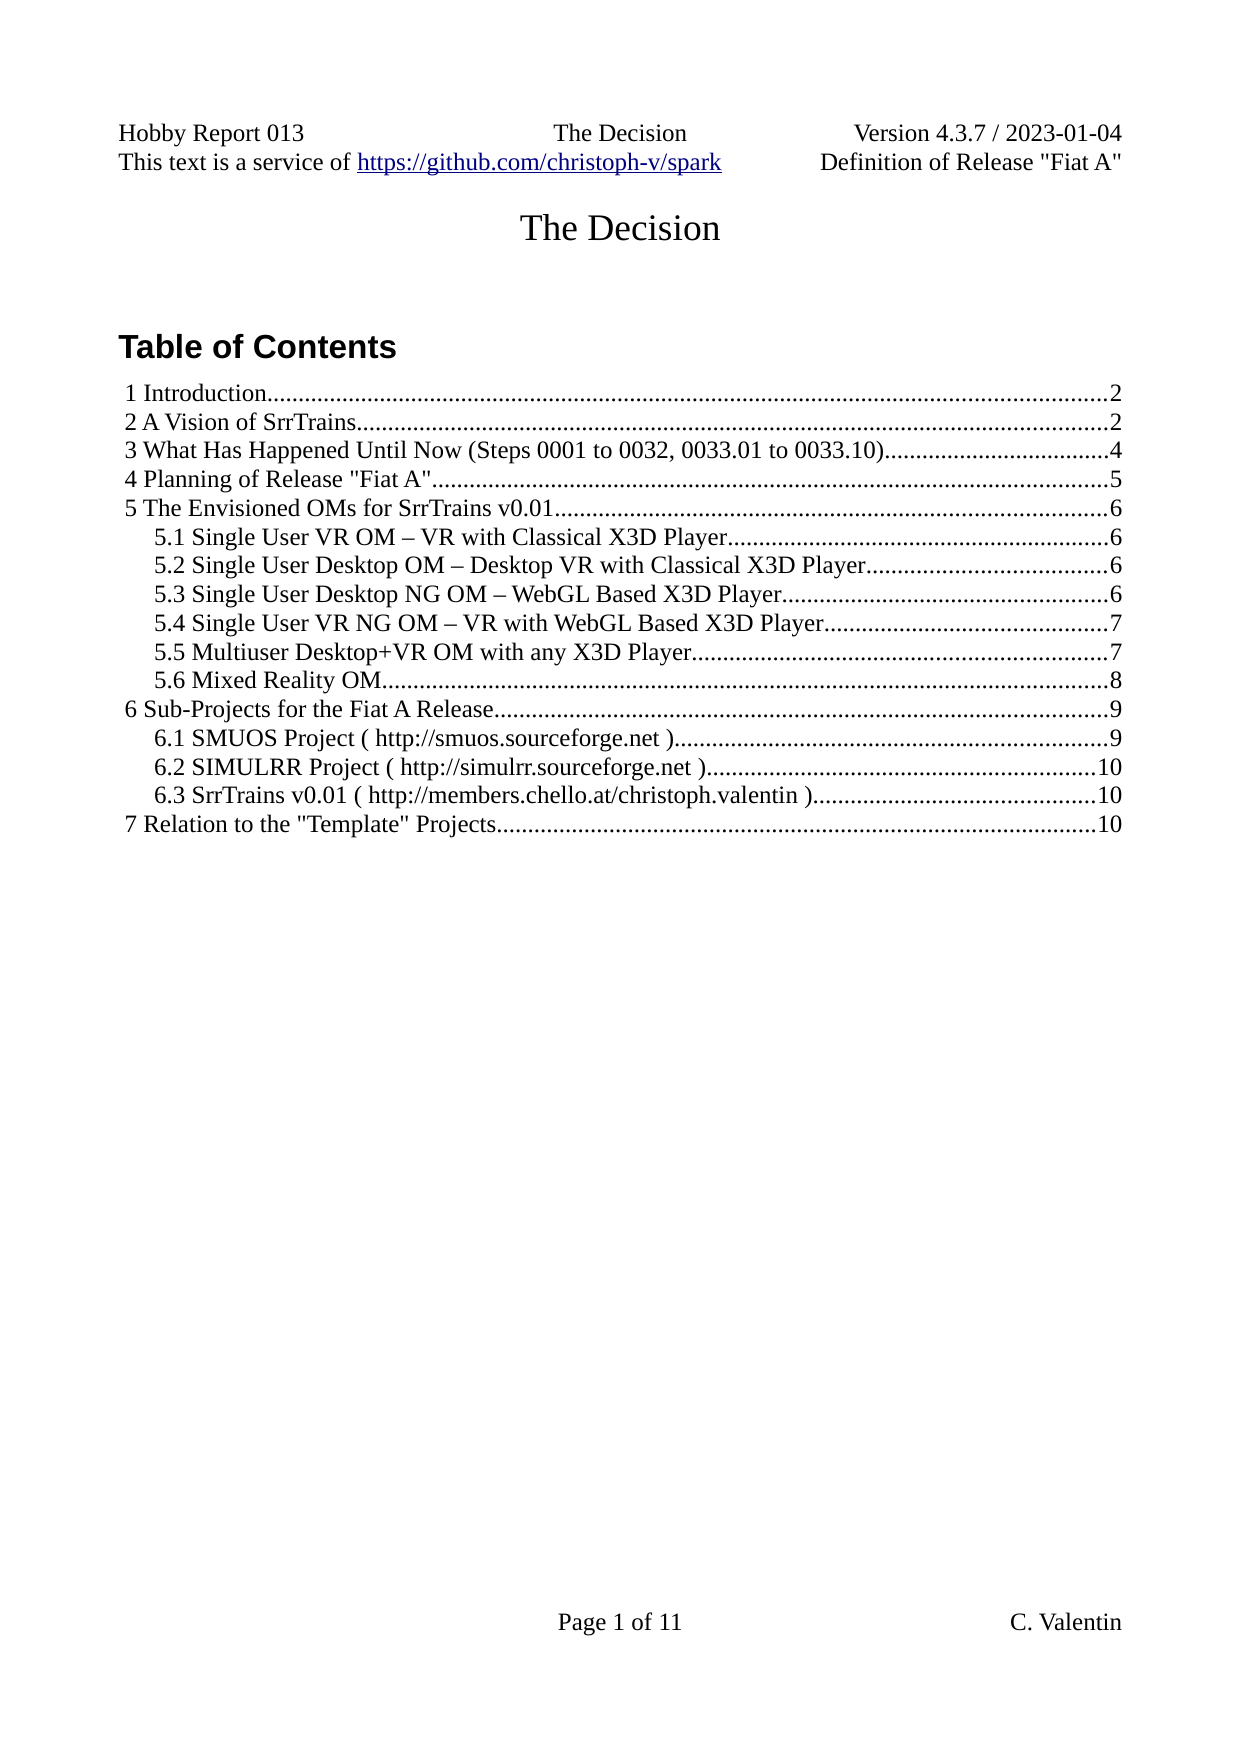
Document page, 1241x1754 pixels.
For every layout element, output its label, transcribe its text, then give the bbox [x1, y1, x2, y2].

text 2 A Vision of SrrTrains 2 [118, 407, 1122, 435]
text 5.1 Single User VR OM – VR with Classical X3D Player 6 [148, 522, 1122, 550]
text 5.5 Multiuser Desktop+VR OM with any X3D Player 7 [148, 637, 1122, 665]
text 5.2 Single User Desktop OM – Desktop VR with Classical X3D Player 6 [148, 550, 1122, 579]
text 4 Planning of Release "Fiat A" 5 [118, 464, 1122, 493]
text 6 Sub-Projects for the Fiat A Release 9 [118, 694, 1122, 723]
text 5.3 Single User Desktop NG OM – WebGL Based X3D Player 6 [148, 579, 1122, 608]
text 5 The Envisioned OMs for SrrTrains v0.01 6 [118, 493, 1122, 522]
text 1 Introduction 2 [118, 378, 1122, 407]
text 5.4 Single User VR NG OM – VR with WebGL Based X3D Player 7 [148, 608, 1122, 637]
text The Decision [118, 205, 1122, 248]
text 5.6 Mixed Reality OM 8 [148, 665, 1122, 694]
text 7 Relation to the "Template" Projects 10 [118, 809, 1122, 838]
text 3 What Has Happened Until Now (Steps 0001 to 0032, 0033.01 to 0033.10) 4 [118, 435, 1122, 464]
text 6.1 SMUOS Project ( http://smuos.sourceforge.net ) 9 [148, 723, 1122, 752]
subtitle Table of Contents [118, 327, 1122, 365]
text 6.2 SIMULRR Project ( http://simulrr.sourceforge.net ) 10 [148, 752, 1122, 780]
text 6.3 SrrTrains v0.01 ( http://members.chello.at/christoph.valentin ) 10 [148, 780, 1122, 809]
